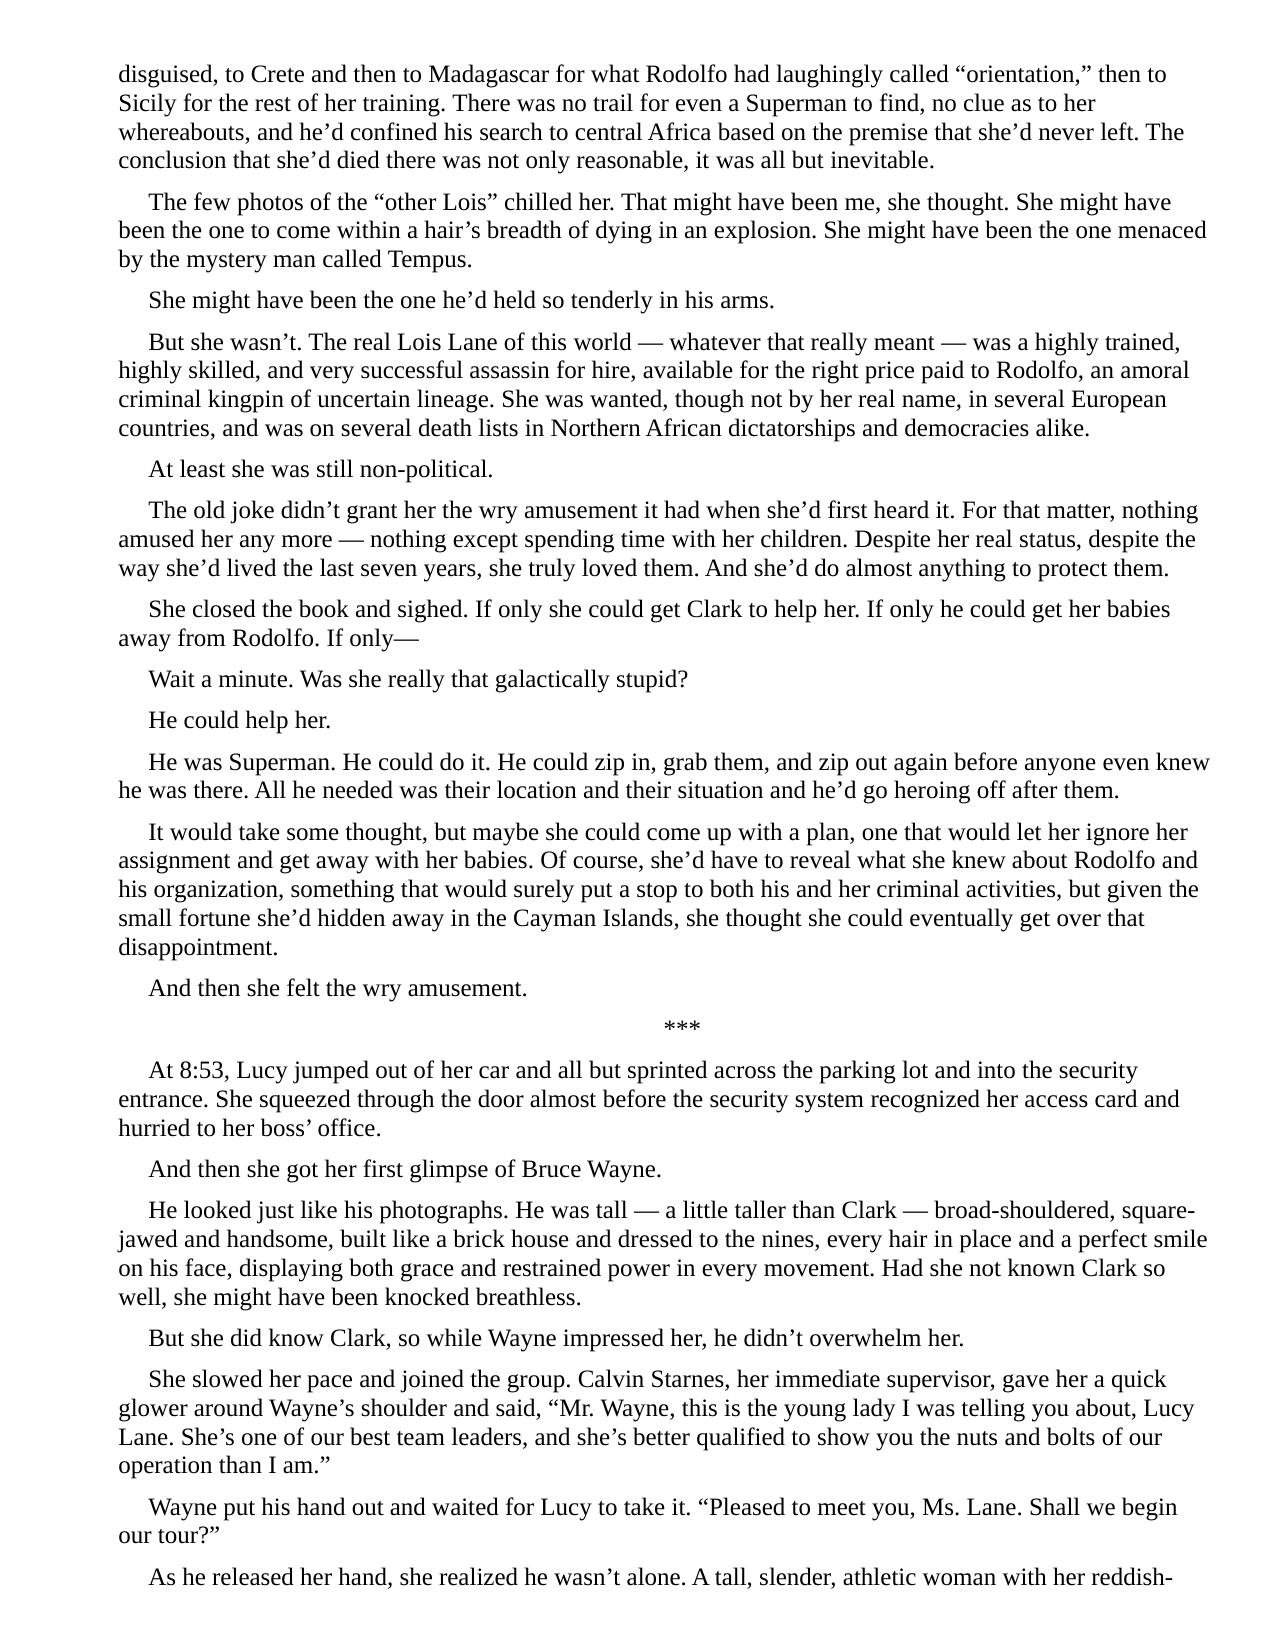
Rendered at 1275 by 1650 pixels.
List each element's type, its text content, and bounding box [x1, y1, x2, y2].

text He could help her. [118, 705, 1216, 734]
text At least she was still non-political. [118, 454, 1216, 483]
text And then she felt the wry amusement. [118, 973, 1216, 1002]
text As he released her hand, she realized he wasn’t alone. A tall, slender, athletic woman with her reddish- [118, 1562, 1216, 1590]
text But she did know Clark, so while Wayne impressed her, he didn’t overwhelm her. [118, 1323, 1216, 1352]
text At 8:53, Lucy jumped out of her car and all but sprinted across the parking lot and into the security entrance. She squeezed through the door almost before the security system recognized her access card and hurried to her boss’ office. [118, 1055, 1216, 1142]
text He was Superman. He could do it. He could zip in, grab them, and zip out again before anyone even knew he was there. All he needed was their location and their situation and he’d go heroing off after them. [118, 747, 1216, 804]
text But she wasn’t. The real Lois Lane of this world — whatever that really meant — was a highly trained, highly skilled, and very successful assassin for hire, available for the right price paid to Rodolfo, an amoral criminal kingpin of uncertain lineage. She was wanted, though not by her real name, in several European countries, and was on several death lists in Northern African dictatorships and democracies alike. [118, 327, 1216, 442]
text The few photos of the “other Lois” chilled her. That might have been me, she thought. She might have been the one to come within a hair’s breadth of dying in an explosion. She might have been the one menaced by the mystery man called Tempus. [118, 187, 1216, 273]
text It would take some thought, but maybe she could come up with a plan, one that would let her ignore her assignment and get away with her babies. Of course, she’d have to reveal what she knew about Rodolfo and his organization, something that would surely put a stop to both his and her criminal activities, but given the small fortune she’d hidden away in the Cayman Islands, she thought she could eventually get over that disappointment. [118, 817, 1216, 960]
text She closed the book and sighed. If only she could get Clark to help her. If only he could get her babies away from Rodolfo. If only— [118, 594, 1216, 652]
text She slowed her pace and joined the group. Calvin Starnes, her immediate supervisor, gave her a quick glower around Wayne’s shoulder and said, “Mr. Wayne, this is the young lady I was telling you about, Lucy Lane. She’s one of our best team leaders, and she’s better qualified to show you the nuts and bolts of our operation than I am.” [118, 1364, 1216, 1479]
text Wait a minute. Was she really that galactically stupid? [118, 664, 1216, 693]
text *** [118, 1014, 1216, 1043]
text Wayne put his hand out and waited for Lucy to take it. “Pleased to meet you, Ms. Lane. Shall we begin our tour?” [118, 1492, 1216, 1549]
text The old joke didn’t grant her the wry amusement it had when she’d first heard it. For that matter, nothing amused her any more — nothing except spending time with her children. Despite her real status, despite the way she’d lived the last seven years, she truly loved them. And she’d do almost anything to protect them. [118, 495, 1216, 582]
text disguised, to Crete and then to Madagascar for what Rodolfo had laughingly called “orientation,” then to Sicily for the rest of her training. There was no trail for even a Superman to find, no clue as to her whereabouts, and he’d confined his search to central Africa based on the premise that she’d never left. The conclusion that she’d died there was not only reasonable, it was all but inevitable. [118, 59, 1216, 174]
text She might have been the one he’d held so tenderly in his arms. [118, 285, 1216, 314]
text And then she got her first glimpse of Bruce Wayne. [118, 1154, 1216, 1183]
text He looked just like his photographs. He was tall — a little taller than Clark — broad-shouldered, square-jawed and handsome, built like a brick house and dressed to the nines, every hair in place and a perfect smile on his face, displaying both grace and restrained power in every movement. Had she not known Clark so well, she might have been knocked breathless. [118, 1195, 1216, 1310]
